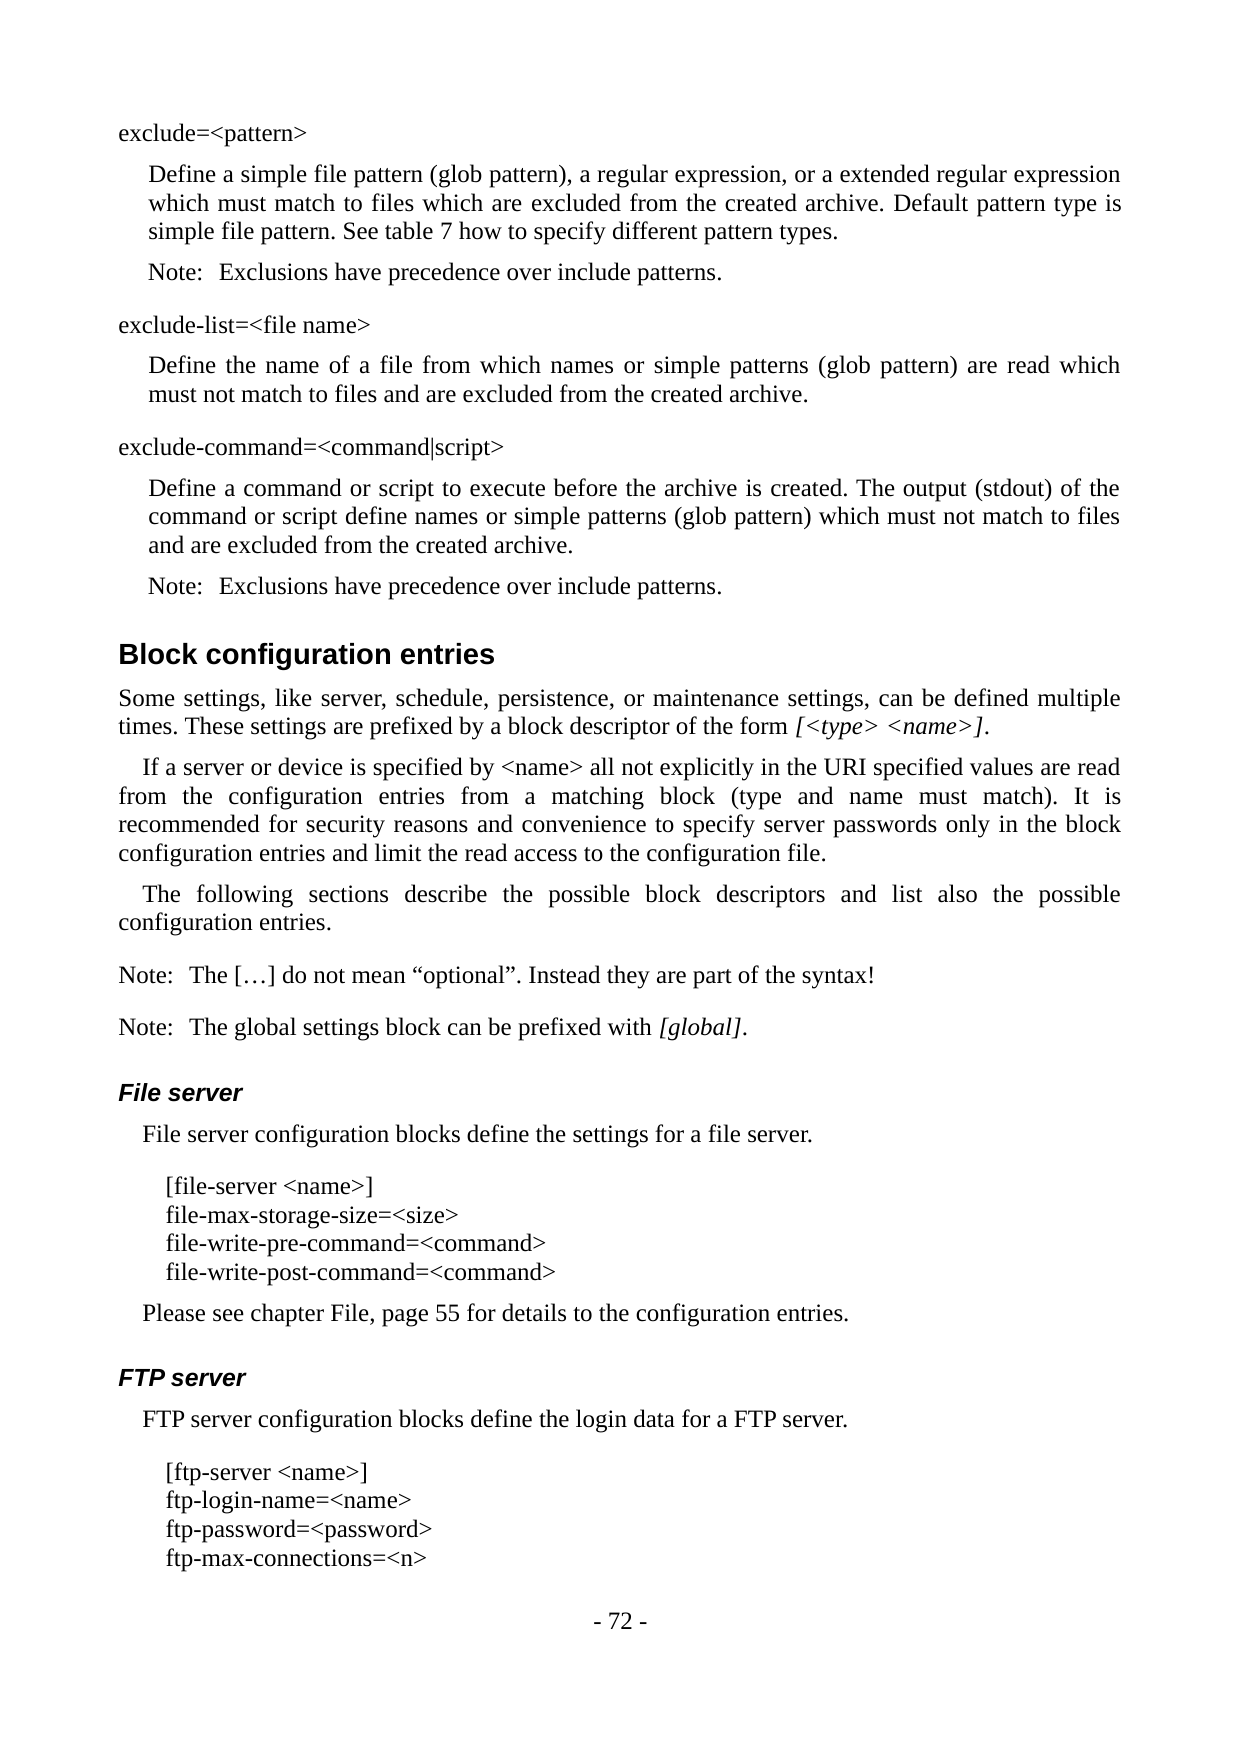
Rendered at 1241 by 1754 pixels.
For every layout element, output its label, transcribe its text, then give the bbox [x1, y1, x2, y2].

text Note: Exclusions have precedence over include patterns. [148, 257, 1122, 286]
subtitle Block configuration entries [118, 637, 1122, 670]
text ftp-password=<password> [165, 1514, 1122, 1543]
text Define a command or script to execute before the archive is created. The output (stdout) of the command or script define names or simple patterns (glob pattern) which must not match to files and are excluded from the created archive. [148, 473, 1122, 559]
text file-write-pre-command=<command> [165, 1228, 1122, 1257]
text [ftp-server <name>] [165, 1457, 1122, 1485]
text Note: Exclusions have precedence over include patterns. [148, 571, 1122, 600]
subtitle FTP server [118, 1363, 1122, 1392]
text Define a simple file pattern (glob pattern), a regular expression, or a extended regular expression which must match to files which are excluded from the created archive. Default pattern type is simple file pattern. See table 7 how to specify different pattern types. [148, 159, 1122, 245]
title exclude-command=<command|script> [118, 432, 1122, 461]
text FTP server configuration blocks define the login data for a FTP server. [118, 1404, 1122, 1433]
text file-write-post-command=<command> [165, 1257, 1122, 1286]
title exclude=<pattern> [118, 118, 1122, 147]
text Some settings, like server, schedule, persistence, or maintenance settings, can be defined multiple times. These settings are prefixed by a block descriptor of the form [<type> <name>]. [118, 683, 1122, 740]
text Please see chapter File, page 54 for details to the configuration entries. [118, 1298, 1122, 1326]
text ftp-max-connections=<n> [165, 1543, 1122, 1572]
text If a server or device is specified by <name> all not explicitly in the URI specified values are read from the configuration entries from a matching block (type and name must match). It is recommended for security reasons and convenience to specify server passwords only in the block configuration entries and limit the read access to the configuration file. [118, 752, 1122, 867]
text File server configuration blocks define the settings for a file server. [118, 1119, 1122, 1147]
text Note: The global settings block can be prefixed with [global]. [118, 1012, 1122, 1041]
title exclude-list=<file name> [118, 310, 1122, 338]
text The following sections describe the possible block descriptors and list also the possible configuration entries. [118, 879, 1122, 936]
text file-max-storage-size=<size> [165, 1200, 1122, 1228]
text [file-server <name>] [165, 1171, 1122, 1200]
text Note: The […] do not mean “optional”. Instead they are part of the syntax! [118, 960, 1122, 988]
text ftp-login-name=<name> [165, 1485, 1122, 1514]
subtitle File server [118, 1078, 1122, 1106]
text Define the name of a file from which names or simple patterns (glob pattern) are read which must not match to files and are excluded from the created archive. [148, 351, 1122, 408]
